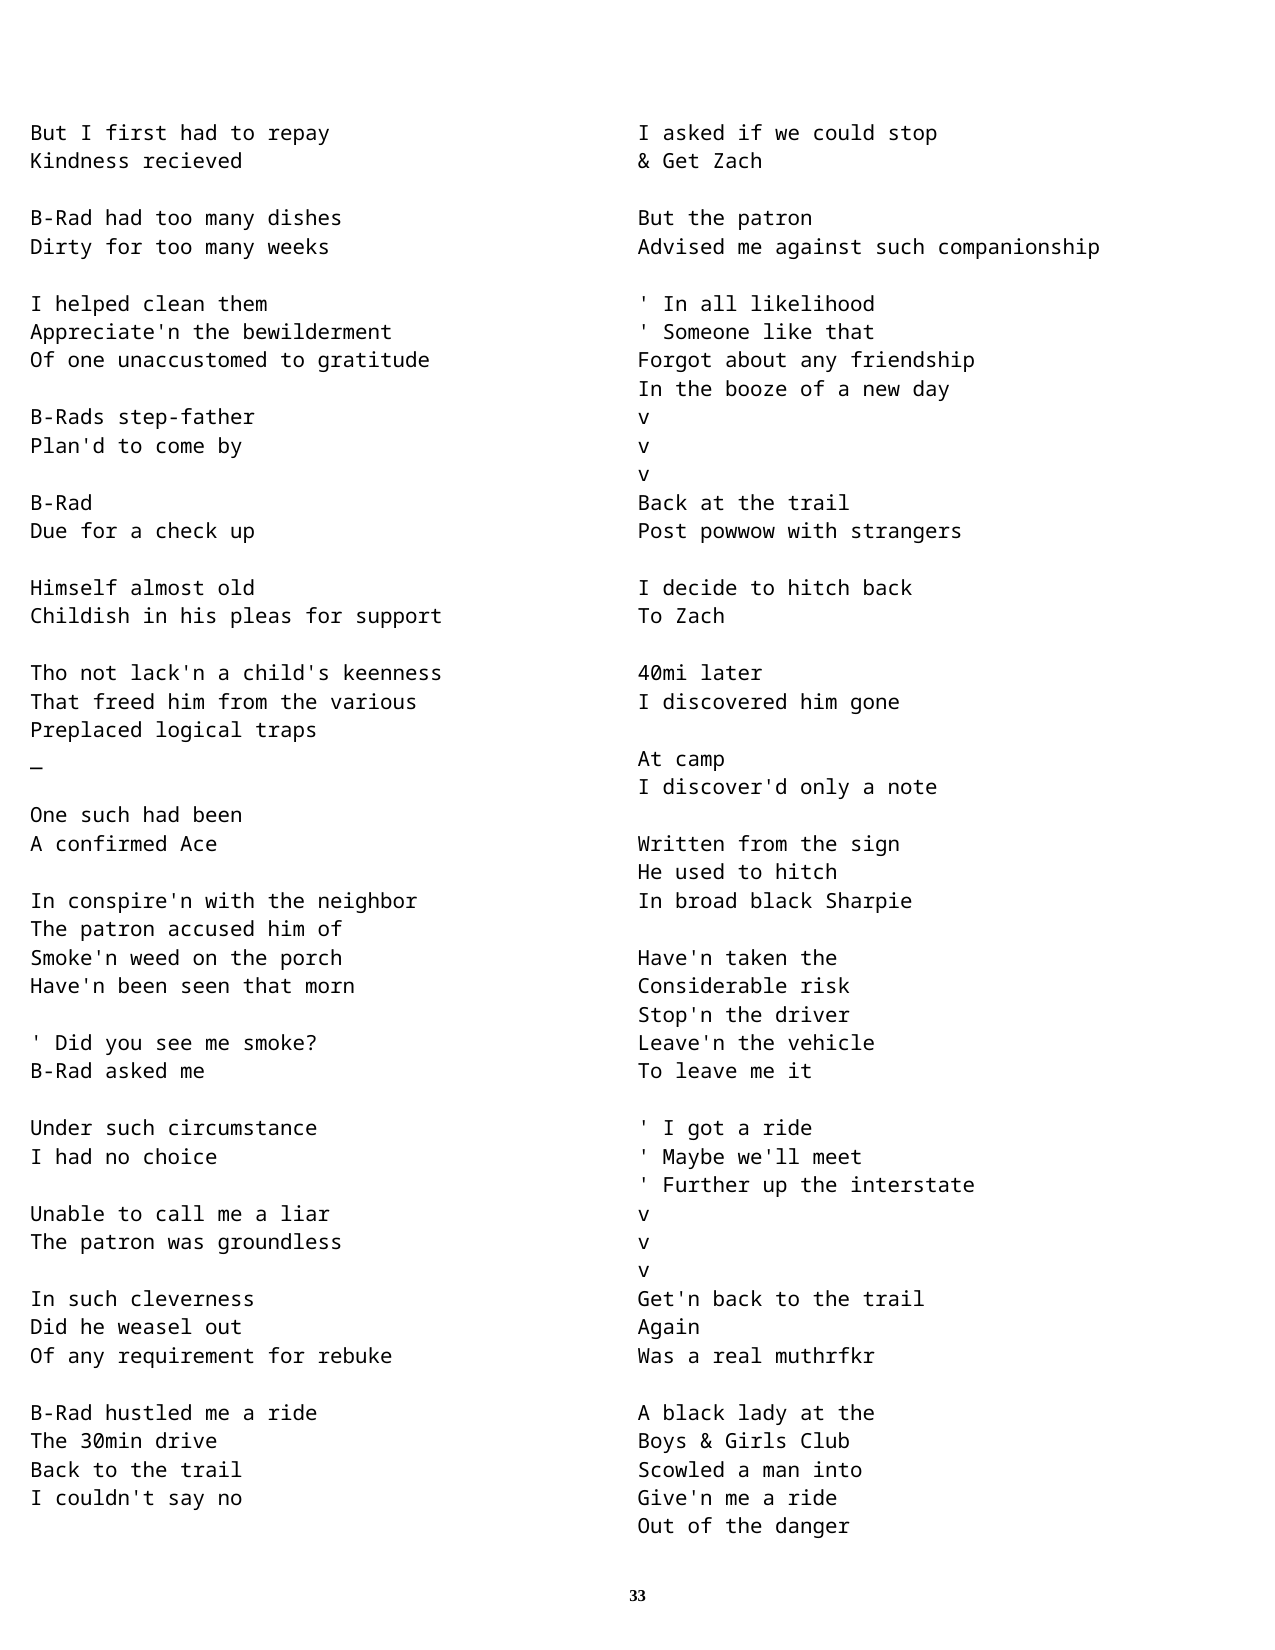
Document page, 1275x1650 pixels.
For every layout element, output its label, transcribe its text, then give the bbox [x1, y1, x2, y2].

text Have'n taken the [637, 943, 1245, 971]
text To Zach [637, 602, 1245, 630]
text In such cleverness [30, 1284, 637, 1312]
text B-Rad had too many dishes [30, 203, 637, 232]
text Get'n back to the trail [637, 1284, 1245, 1312]
text Due for a check up [30, 516, 637, 545]
text Scowled a man into [637, 1455, 1245, 1483]
text Stop'n the driver [637, 1000, 1245, 1028]
text Kindness recieved [30, 147, 637, 175]
text Post powwow with strangers [637, 516, 1245, 545]
text Advised me against such companionship [637, 232, 1245, 260]
text I asked if we could stop [637, 118, 1245, 147]
text Considerable risk [637, 971, 1245, 1000]
text Unable to call me a liar [30, 1199, 637, 1227]
text ' Further up the interstate [637, 1170, 1245, 1199]
text & Get Zach [637, 147, 1245, 175]
text To leave me it [637, 1057, 1245, 1085]
text Did he weasel out [30, 1312, 637, 1341]
text I decide to hitch back [637, 573, 1245, 602]
text B-Rads step-father [30, 402, 637, 431]
text B-Rad [30, 488, 637, 516]
text Forgot about any friendship [637, 346, 1245, 374]
text Have'n been seen that morn [30, 971, 637, 1000]
text Preplaced logical traps [30, 715, 637, 744]
text v [637, 1227, 1245, 1256]
text One such had been [30, 801, 637, 829]
text In broad black Sharpie [637, 886, 1245, 914]
text B-Rad asked me [30, 1057, 637, 1085]
text In conspire'n with the neighbor [30, 886, 637, 914]
text Leave'n the vehicle [637, 1028, 1245, 1057]
text v [637, 459, 1245, 488]
text Himself almost old [30, 573, 637, 602]
text ' I got a ride [637, 1113, 1245, 1142]
text But the patron [637, 203, 1245, 232]
text ' Did you see me smoke? [30, 1028, 637, 1057]
text Under such circumstance [30, 1113, 637, 1142]
text At camp [637, 744, 1245, 772]
text Boys & Girls Club [637, 1426, 1245, 1455]
text The patron accused him of [30, 914, 637, 943]
text Dirty for too many weeks [30, 232, 637, 260]
text I discover'd only a note [637, 772, 1245, 801]
text _ [30, 744, 637, 772]
text The patron was groundless [30, 1227, 637, 1256]
text 40mi later [637, 658, 1245, 687]
text Childish in his pleas for support [30, 602, 637, 630]
text ' Maybe we'll meet [637, 1142, 1245, 1170]
text I had no choice [30, 1142, 637, 1170]
text Give'n me a ride [637, 1483, 1245, 1512]
text Of any requirement for rebuke [30, 1341, 637, 1369]
text I couldn't say no [30, 1483, 637, 1512]
text A black lady at the [637, 1398, 1245, 1426]
text Was a real muthrfkr [637, 1341, 1245, 1369]
text Appreciate'n the bewilderment [30, 317, 637, 346]
text The 30min drive [30, 1426, 637, 1455]
text v [637, 1256, 1245, 1284]
text Back at the trail [637, 488, 1245, 516]
text That freed him from the various [30, 687, 637, 715]
text ' In all likelihood [637, 289, 1245, 317]
text v [637, 1199, 1245, 1227]
text Written from the sign [637, 829, 1245, 857]
text ' Someone like that [637, 317, 1245, 346]
text I discovered him gone [637, 687, 1245, 715]
text v [637, 431, 1245, 459]
text Of one unaccustomed to gratitude [30, 346, 637, 374]
text B-Rad hustled me a ride [30, 1398, 637, 1426]
text Smoke'n weed on the porch [30, 943, 637, 971]
text A confirmed Ace [30, 829, 637, 857]
text I helped clean them [30, 289, 637, 317]
text In the booze of a new day [637, 374, 1245, 402]
text He used to hitch [637, 857, 1245, 886]
text Plan'd to come by [30, 431, 637, 459]
text Back to the trail [30, 1455, 637, 1483]
text Again [637, 1312, 1245, 1341]
text Out of the danger [637, 1512, 1245, 1540]
text v [637, 402, 1245, 431]
text Tho not lack'n a child's keenness [30, 658, 637, 687]
text But I first had to repay [30, 118, 637, 147]
